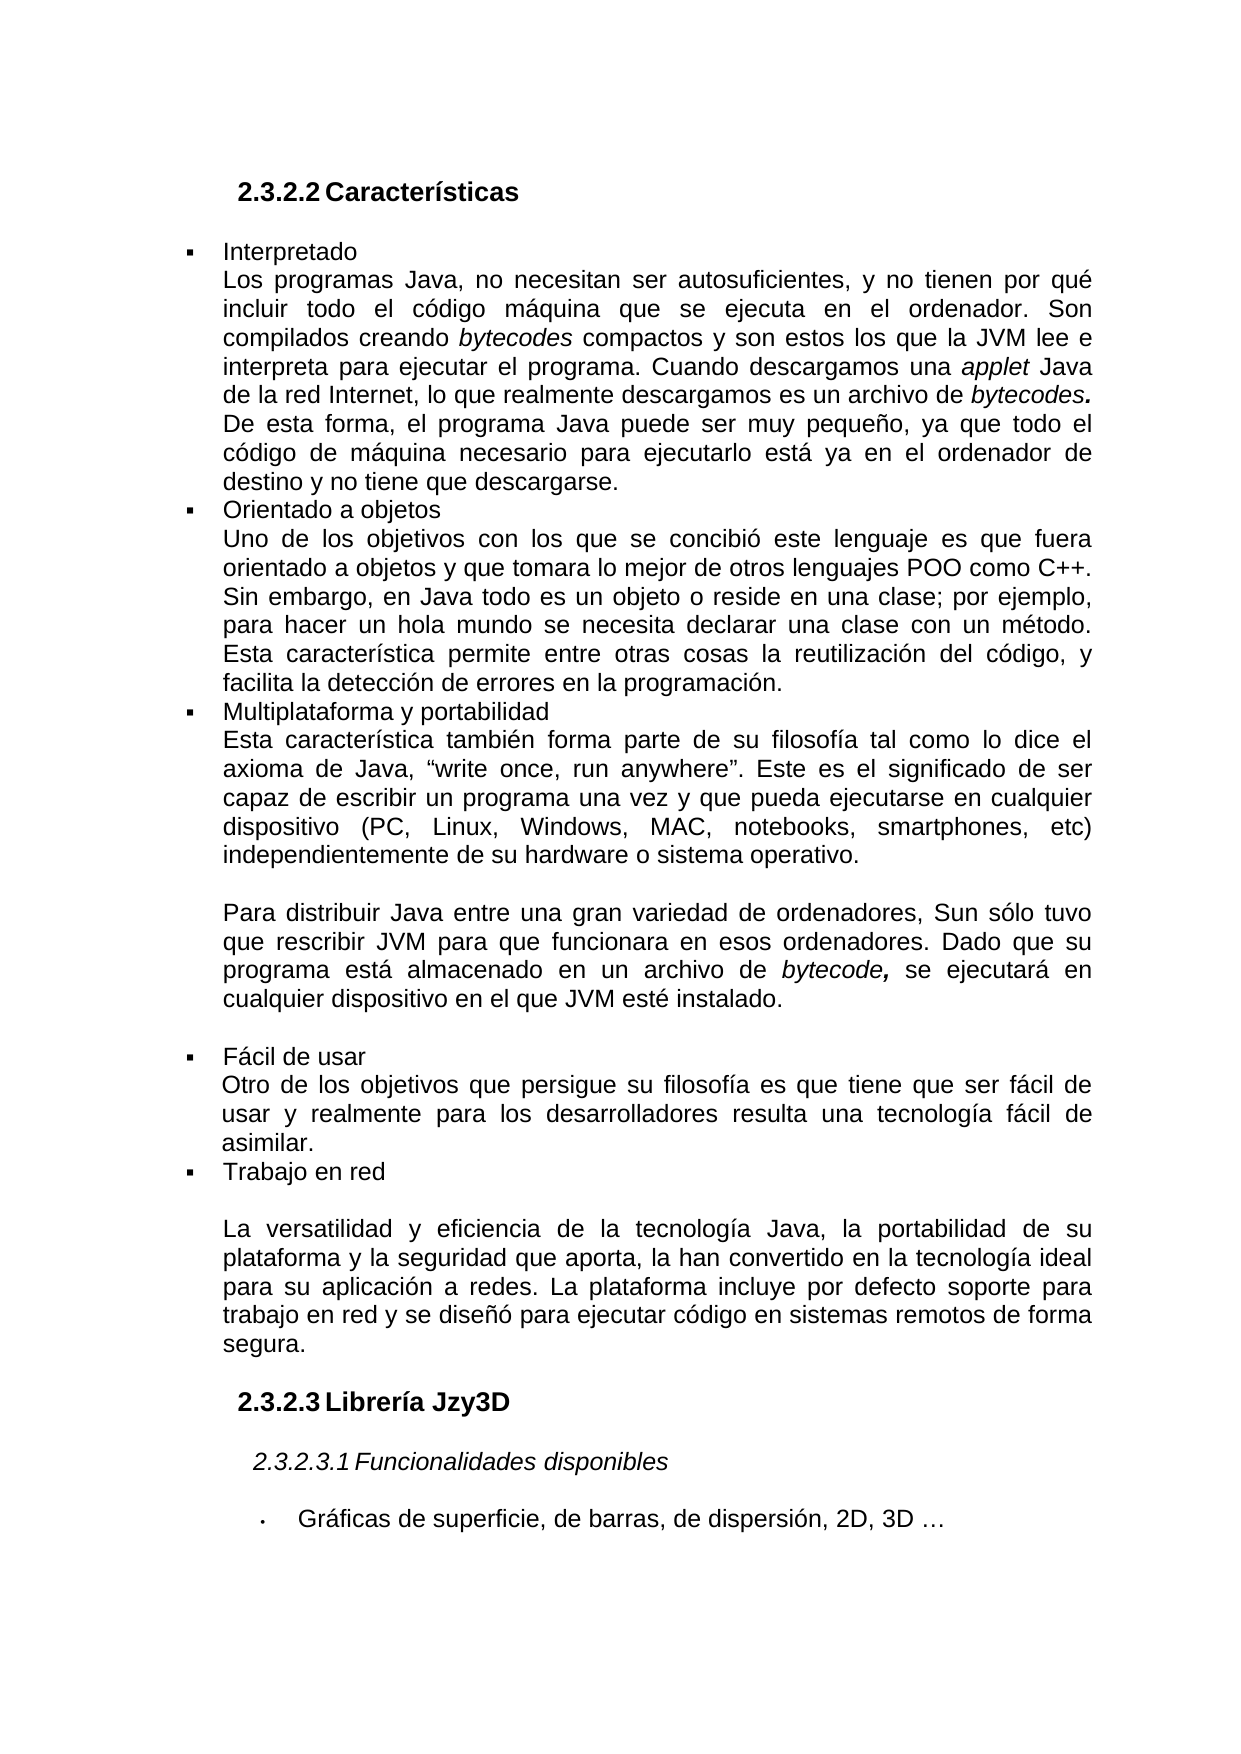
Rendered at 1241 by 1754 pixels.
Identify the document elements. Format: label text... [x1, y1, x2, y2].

text Otro de los objetivos que persigue su filosofía es que tiene que ser fácil de usar y realmente para los desarrolladores resulta una tecnología fácil de asimilar. [221, 1070, 1092, 1156]
subtitle Librería Jzy3D [237, 1386, 1092, 1418]
list Orientado a objetos [185, 495, 1092, 524]
text Esta característica también forma parte de su filosofía tal como lo dice el axioma de Java, “write once, run anywhere”. Este es el significado de ser capaz de escribir un programa una vez y que pueda ejecutarse en cualquier dispositivo (PC, Linux, Windows, MAC, notebooks, smartphones, etc) independientemente de su hardware o sistema operativo. [223, 725, 1092, 869]
subtitle Funcionalidades disponibles [253, 1446, 1092, 1475]
list Fácil de usar [185, 1041, 1092, 1070]
list Trabajo en red [185, 1156, 1092, 1185]
text La versatilidad y eficiencia de la tecnología Java, la portabilidad de su plataforma y la seguridad que aporta, la han convertido en la tecnología ideal para su aplicación a redes. La plataforma incluye por defecto soporte para trabajo en red y se diseñó para ejecutar código en sistemas remotos de forma segura. [223, 1214, 1092, 1358]
list Gráficas de superficie, de barras, de dispersión, 2D, 3D … [260, 1504, 1092, 1533]
text Para distribuir Java entre una gran variedad de ordenadores, Sun sólo tuvo que rescribir JVM para que funcionara en esos ordenadores. Dado que su programa está almacenado en un archivo de bytecode, se ejecutará en cualquier dispositivo en el que JVM esté instalado. [223, 898, 1092, 1013]
subtitle Características [237, 176, 1092, 208]
list Multiplataforma y portabilidad [185, 696, 1092, 725]
text Uno de los objetivos con los que se concibió este lenguaje es que fuera orientado a objetos y que tomara lo mejor de otros lenguajes POO como C++. Sin embargo, en Java todo es un objeto o reside en una clase; por ejemplo, para hacer un hola mundo se necesita declarar una clase con un método. Esta característica permite entre otras cosas la reutilización del código, y facilita la detección de errores en la programación. [223, 524, 1092, 696]
list Interpretado [185, 236, 1092, 265]
text Los programas Java, no necesitan ser autosuficientes, y no tienen por qué incluir todo el código máquina que se ejecuta en el ordenador. Son compilados creando bytecodes compactos y son estos los que la JVM lee e interpreta para ejecutar el programa. Cuando descargamos una applet Java de la red Internet, lo que realmente descargamos es un archivo de bytecodes. De esta forma, el programa Java puede ser muy pequeño, ya que todo el código de máquina necesario para ejecutarlo está ya en el ordenador de destino y no tiene que descargarse. [223, 265, 1092, 495]
